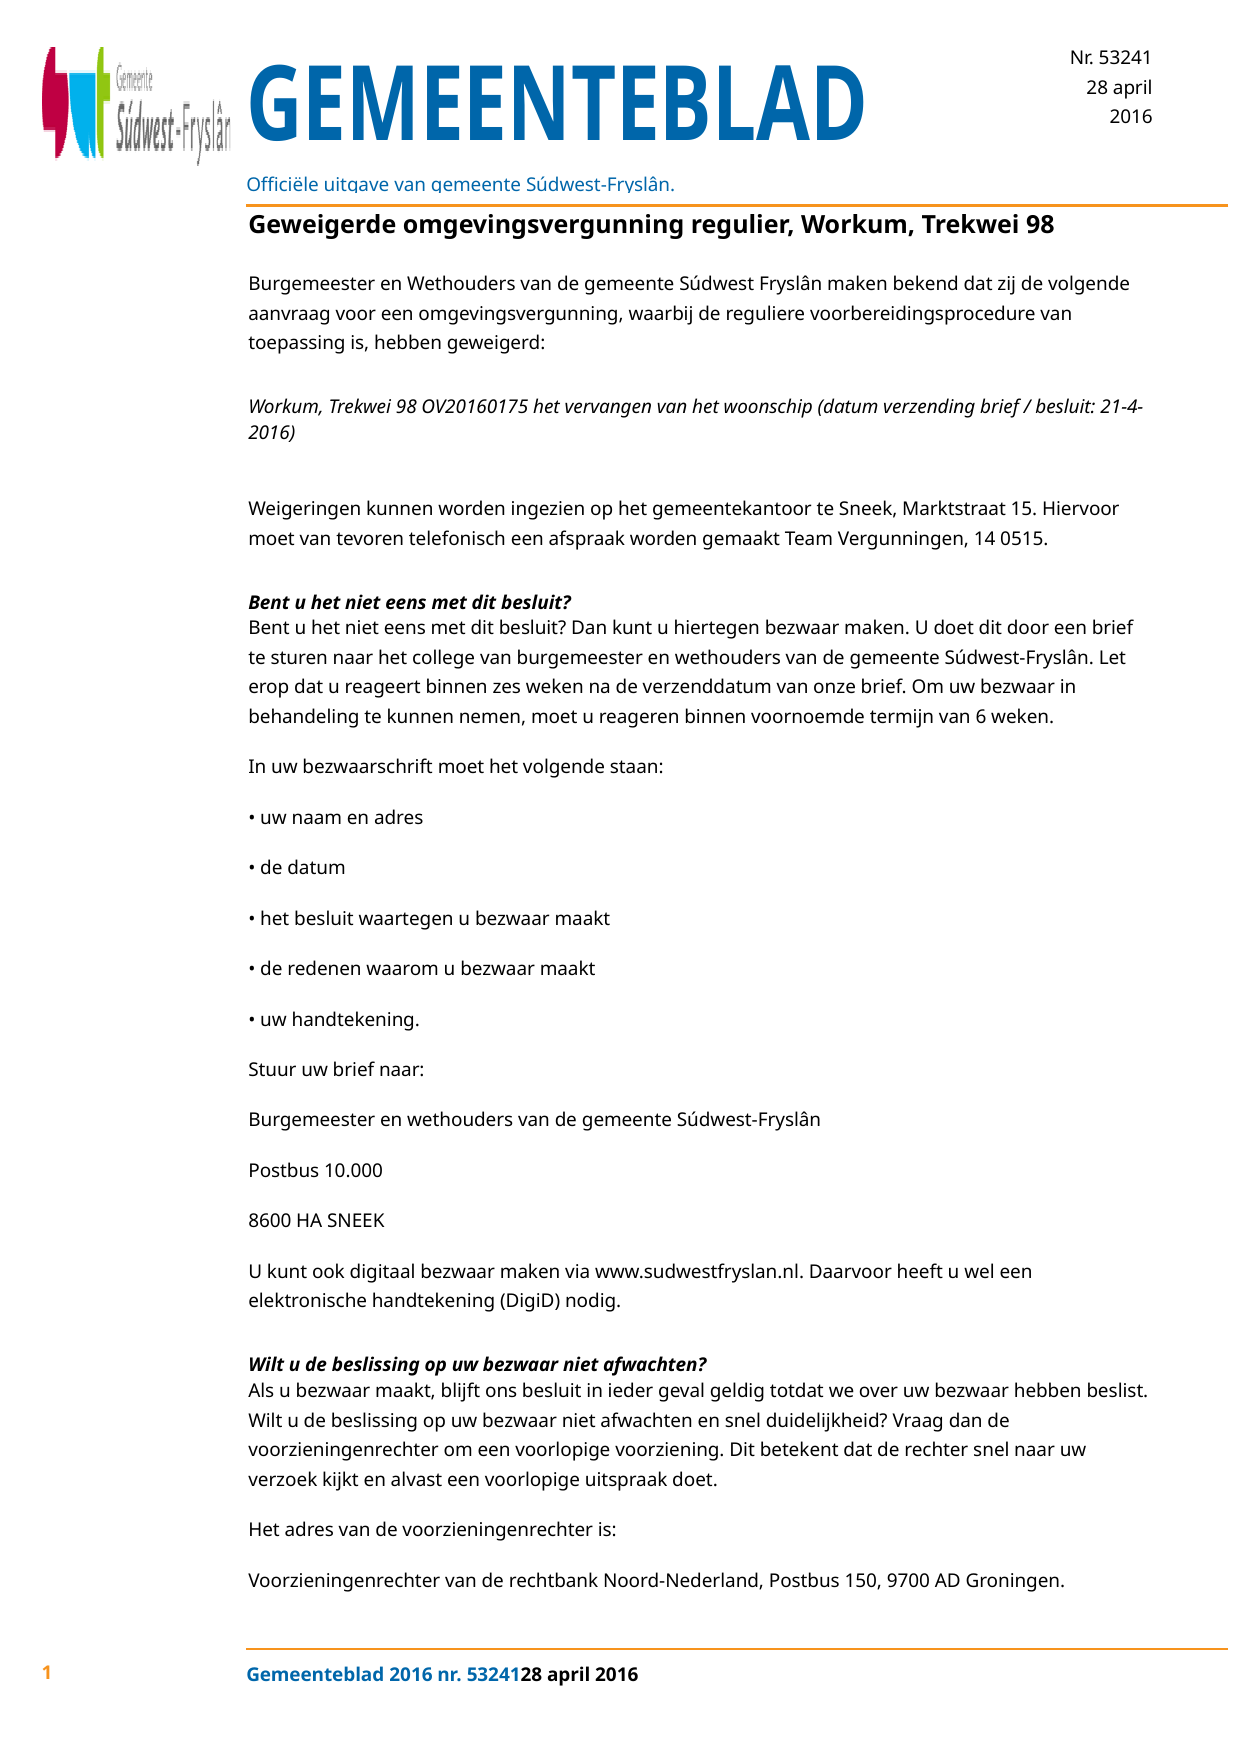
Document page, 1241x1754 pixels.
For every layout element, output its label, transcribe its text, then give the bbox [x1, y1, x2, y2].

text Het adres van de voorzieningenrechter is: [248, 1516, 1152, 1542]
text Wilt u de beslissing op uw bezwaar niet afwachten? [248, 1351, 1152, 1377]
text Als u bezwaar maakt, blijft ons besluit in ieder geval geldig totdat we over uw bezwaar hebben beslist. Wilt u de beslissing op uw bezwaar niet afwachten en snel duidelijkheid? Vraag dan de voorzieningenrechter om een voorlopige voorziening. Dit betekent dat de rechter snel naar uw verzoek kijkt en alvast een voorlopige uitspraak doet. [248, 1377, 1152, 1492]
text Weigeringen kunnen worden ingezien op het gemeentekantoor te Sneek, Marktstraat 15. Hiervoor moet van tevoren telefonisch een afspraak worden gemaakt Team Vergunningen, 14 0515. [248, 495, 1152, 551]
text Workum, Trekwei 98 OV20160175 het vervangen van het woonschip (datum verzending brief / besluit: 21-4-2016) [248, 393, 1152, 445]
text Geweigerde omgevingsvergunning regulier, Workum, Trekwei 98 [248, 207, 1152, 241]
text • de redenen waarom u bezwaar maakt [248, 955, 1152, 981]
text U kunt ook digitaal bezwaar maken via www.sudwestfryslan.nl. Daarvoor heeft u wel een elektronische handtekening (DigiD) nodig. [248, 1258, 1152, 1313]
text Bent u het niet eens met dit besluit? [248, 589, 1152, 614]
text • het besluit waartegen u bezwaar maakt [248, 905, 1152, 931]
text Burgemeester en wethouders van de gemeente Súdwest-Fryslân [248, 1107, 1152, 1132]
text In uw bezwaarschrift moet het volgende staan: [248, 754, 1152, 779]
text Bent u het niet eens met dit besluit? Dan kunt u hiertegen bezwaar maken. U doet dit door een brief te sturen naar het college van burgemeester en wethouders van de gemeente Súdwest-Fryslân. Let erop dat u reageert binnen zes weken na de verzenddatum van onze brief. Om uw bezwaar in behandeling te kunnen nemen, moet u reageren binnen voornoemde termijn van 6 weken. [248, 614, 1152, 729]
text • uw naam en adres [248, 804, 1152, 830]
text • uw handtekening. [248, 1006, 1152, 1032]
text • de datum [248, 854, 1152, 880]
text Postbus 10.000 [248, 1157, 1152, 1183]
picture [41, 47, 231, 172]
text 8600 HA SNEEK [248, 1207, 1152, 1233]
text Burgemeester en Wethouders van de gemeente Súdwest Fryslân maken bekend dat zij de volgende aanvraag voor een omgevingsvergunning, waarbij de reguliere voorbereidingsprocedure van toepassing is, hebben geweigerd: [248, 270, 1152, 355]
text Stuur uw brief naar: [248, 1056, 1152, 1082]
text Voorzieningenrechter van de rechtbank Noord-Nederland, Postbus 150, 9700 AD Groningen. [248, 1567, 1152, 1592]
